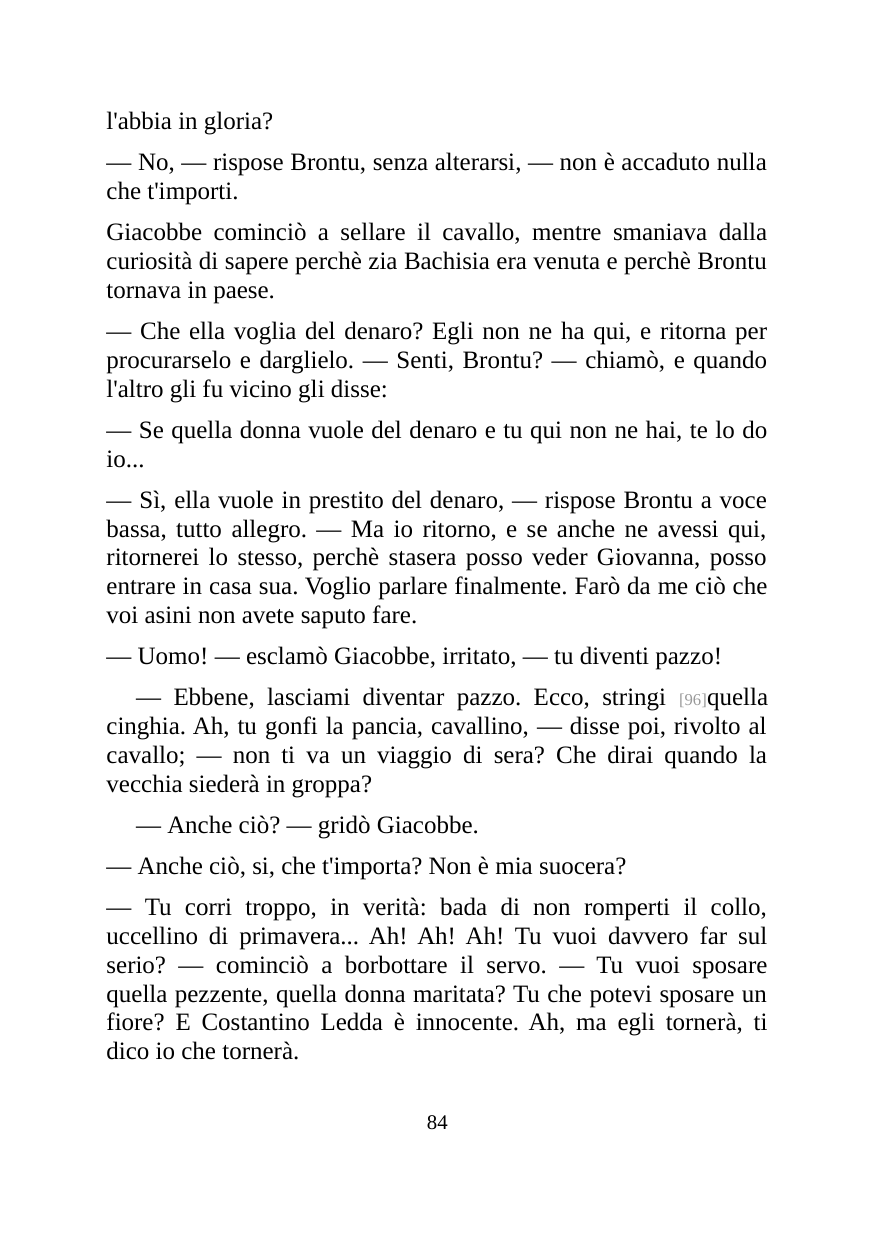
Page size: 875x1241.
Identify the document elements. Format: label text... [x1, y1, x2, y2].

text ― Tu corri troppo, in verità: bada di non romperti il collo, uccellino di primavera... Ah! Ah! Ah! Tu vuoi davvero far sul serio? ― cominciò a borbottare il servo. ― Tu vuoi sposare quella pezzente, quella donna maritata? Tu che potevi sposare un fiore? E Costantino Ledda è innocente. Ah, ma egli tornerà, ti dico io che tornerà. [106, 892, 768, 1065]
text ― No, ― rispose Brontu, senza alterarsi, ― non è accaduto nulla che t'importi. [106, 147, 768, 205]
text ― Anche ciò, si, che t'importa? Non è mia suocera? [106, 851, 768, 880]
text l'abbia in gloria? [106, 106, 768, 135]
text ― Sì, ella vuole in prestito del denaro, ― rispose Brontu a voce bassa, tutto allegro. ― Ma io ritorno, e se anche ne avessi qui, ritornerei lo stesso, perchè stasera posso veder Giovanna, posso entrare in casa sua. Voglio parlare finalmente. Farò da me ciò che voi asini non avete saputo fare. [106, 485, 768, 629]
text ― Anche ciò? ― gridò Giacobbe. [106, 810, 768, 839]
text ― Ebbene, lasciami diventar pazzo. Ecco, stringi [96]quella cinghia. Ah, tu gonfi la pancia, cavallino, ― disse poi, rivolto al cavallo; ― non ti va un viaggio di sera? Che dirai quando la vecchia siederà in groppa? [106, 682, 768, 797]
text ― Che ella voglia del denaro? Egli non ne ha qui, e ritorna per procurarselo e darglielo. ― Senti, Brontu? ― chiamò, e quando l'altro gli fu vicino gli disse: [106, 316, 768, 402]
text Giacobbe cominciò a sellare il cavallo, mentre smaniava dalla curiosità di sapere perchè zia Bachisia era venuta e perchè Brontu tornava in paese. [106, 217, 768, 304]
text ― Se quella donna vuole del denaro e tu qui non ne hai, te lo do io... [106, 415, 768, 472]
text ― Uomo! ― esclamò Giacobbe, irritato, ― tu diventi pazzo! [106, 641, 768, 670]
